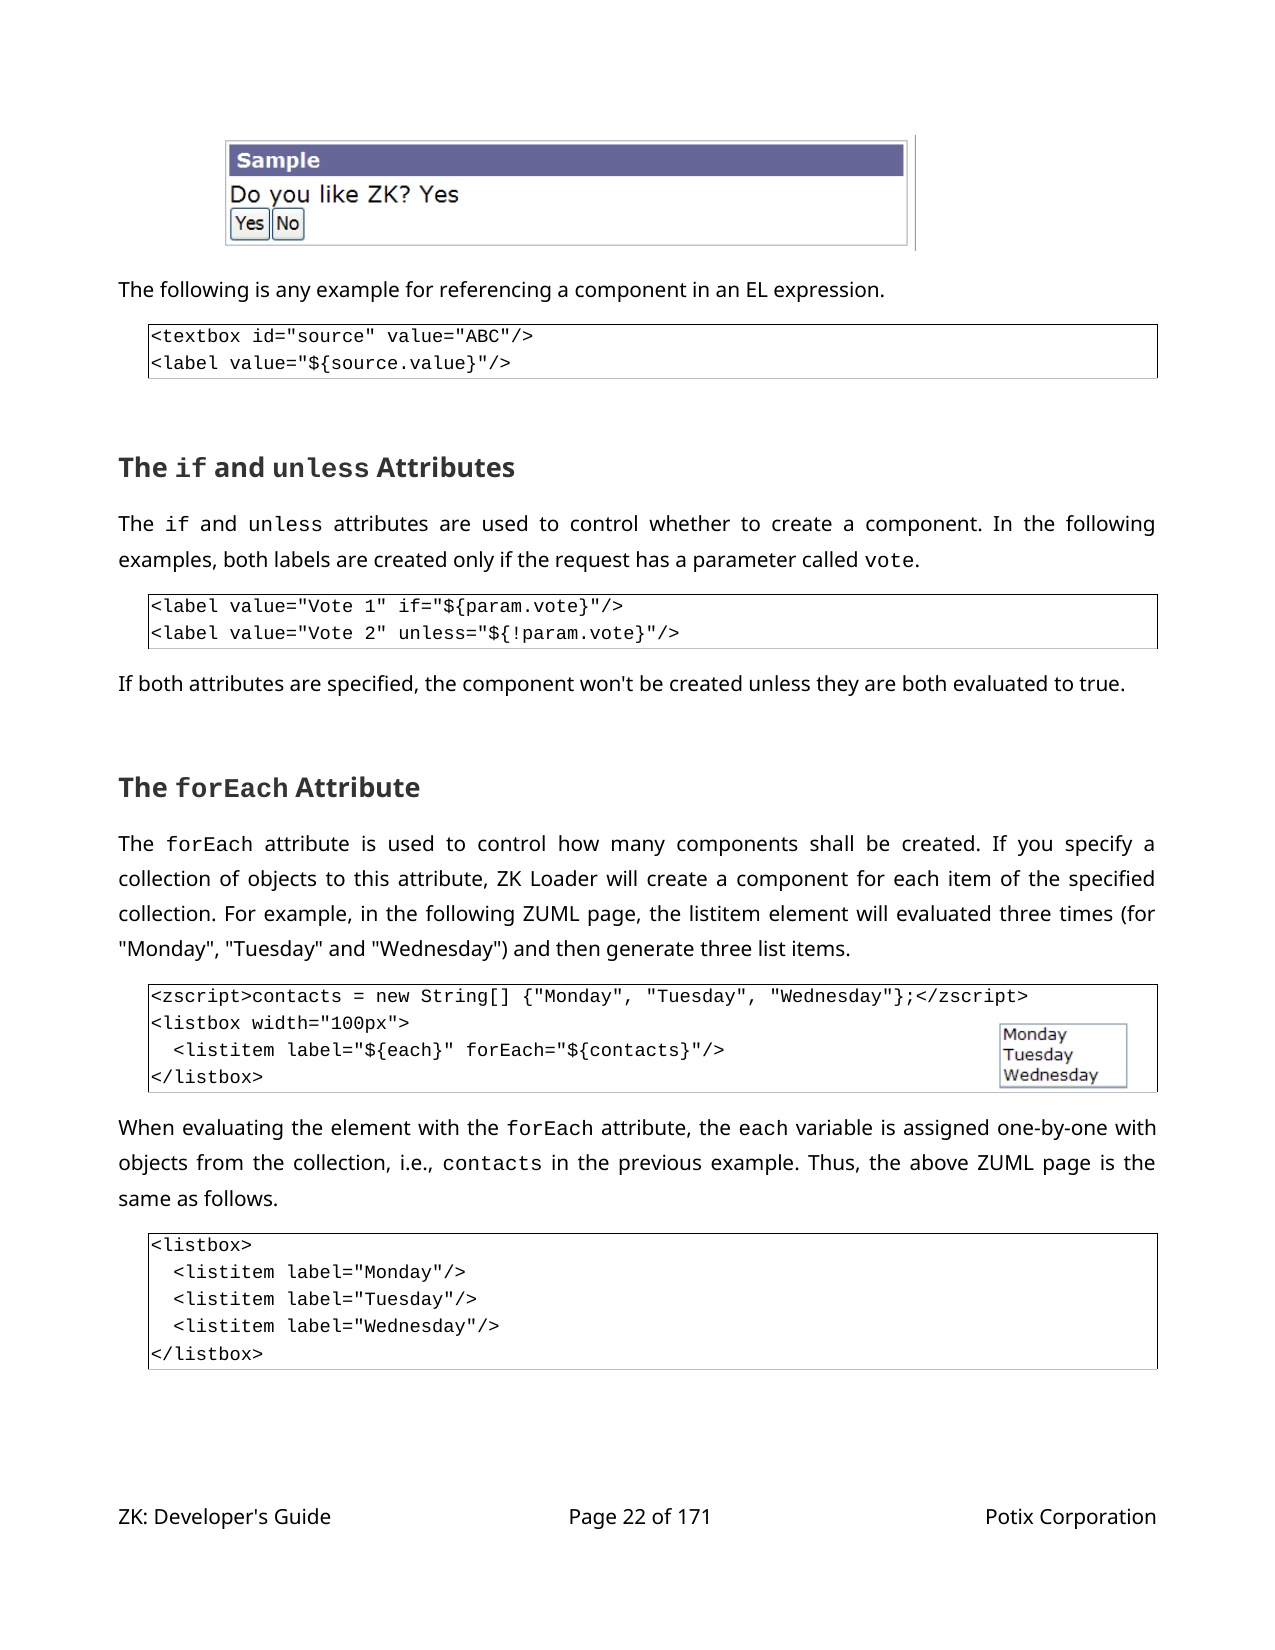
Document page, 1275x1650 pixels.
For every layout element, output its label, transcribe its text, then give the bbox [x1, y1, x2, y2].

text When evaluating the element with the forEach attribute, the each variable is assigned one-by-one with objects from the collection, i.e., contacts in the previous example. Thus, the above ZUML page is the same as follows. [118, 1113, 1157, 1212]
picture [222, 135, 916, 251]
text <listbox> [149, 1234, 1157, 1257]
text <listbox width="100px"> [149, 1011, 1157, 1035]
text <label value="Vote 2" unless="${!param.vote}"/> [149, 621, 1157, 648]
text </listbox> [149, 1065, 1157, 1092]
text </listbox> [149, 1342, 1157, 1369]
subtitle The if and unless Attributes [118, 449, 1157, 486]
text <listitem label="Monday"/> [149, 1260, 1157, 1284]
text <label value="${source.value}"/> [149, 351, 1157, 378]
picture [997, 1021, 1130, 1091]
subtitle The forEach Attribute [118, 768, 1157, 805]
text <textbox id="source" value="ABC"/> [149, 325, 1157, 348]
text <listitem label="${each}" forEach="${contacts}"/> [149, 1038, 997, 1062]
text The following is any example for referencing a component in an EL expression. [118, 118, 1157, 303]
text <zscript>contacts = new String[] {"Monday", "Tuesday", "Wednesday"};</zscript> [149, 985, 1157, 1008]
text If both attributes are specified, the component won't be created unless they are both evaluated to true. [118, 669, 1157, 697]
text <listitem label="Wednesday"/> [149, 1314, 1157, 1339]
text <label value="Vote 1" if="${param.vote}"/> [149, 595, 1157, 618]
text The if and unless attributes are used to control whether to create a component. In the following examples, both labels are created only if the request has a parameter called vote. [118, 509, 1157, 573]
text The forEach attribute is used to control how many components shall be created. If you specify a collection of objects to this attribute, ZK Loader will create a component for each item of the specified collection. For example, in the following ZUML page, the listitem element will evaluated three times (for "Monday", "Tuesday" and "Wednesday") and then generate three list items. [118, 829, 1157, 963]
text <listitem label="Tuesday"/> [149, 1287, 1157, 1311]
